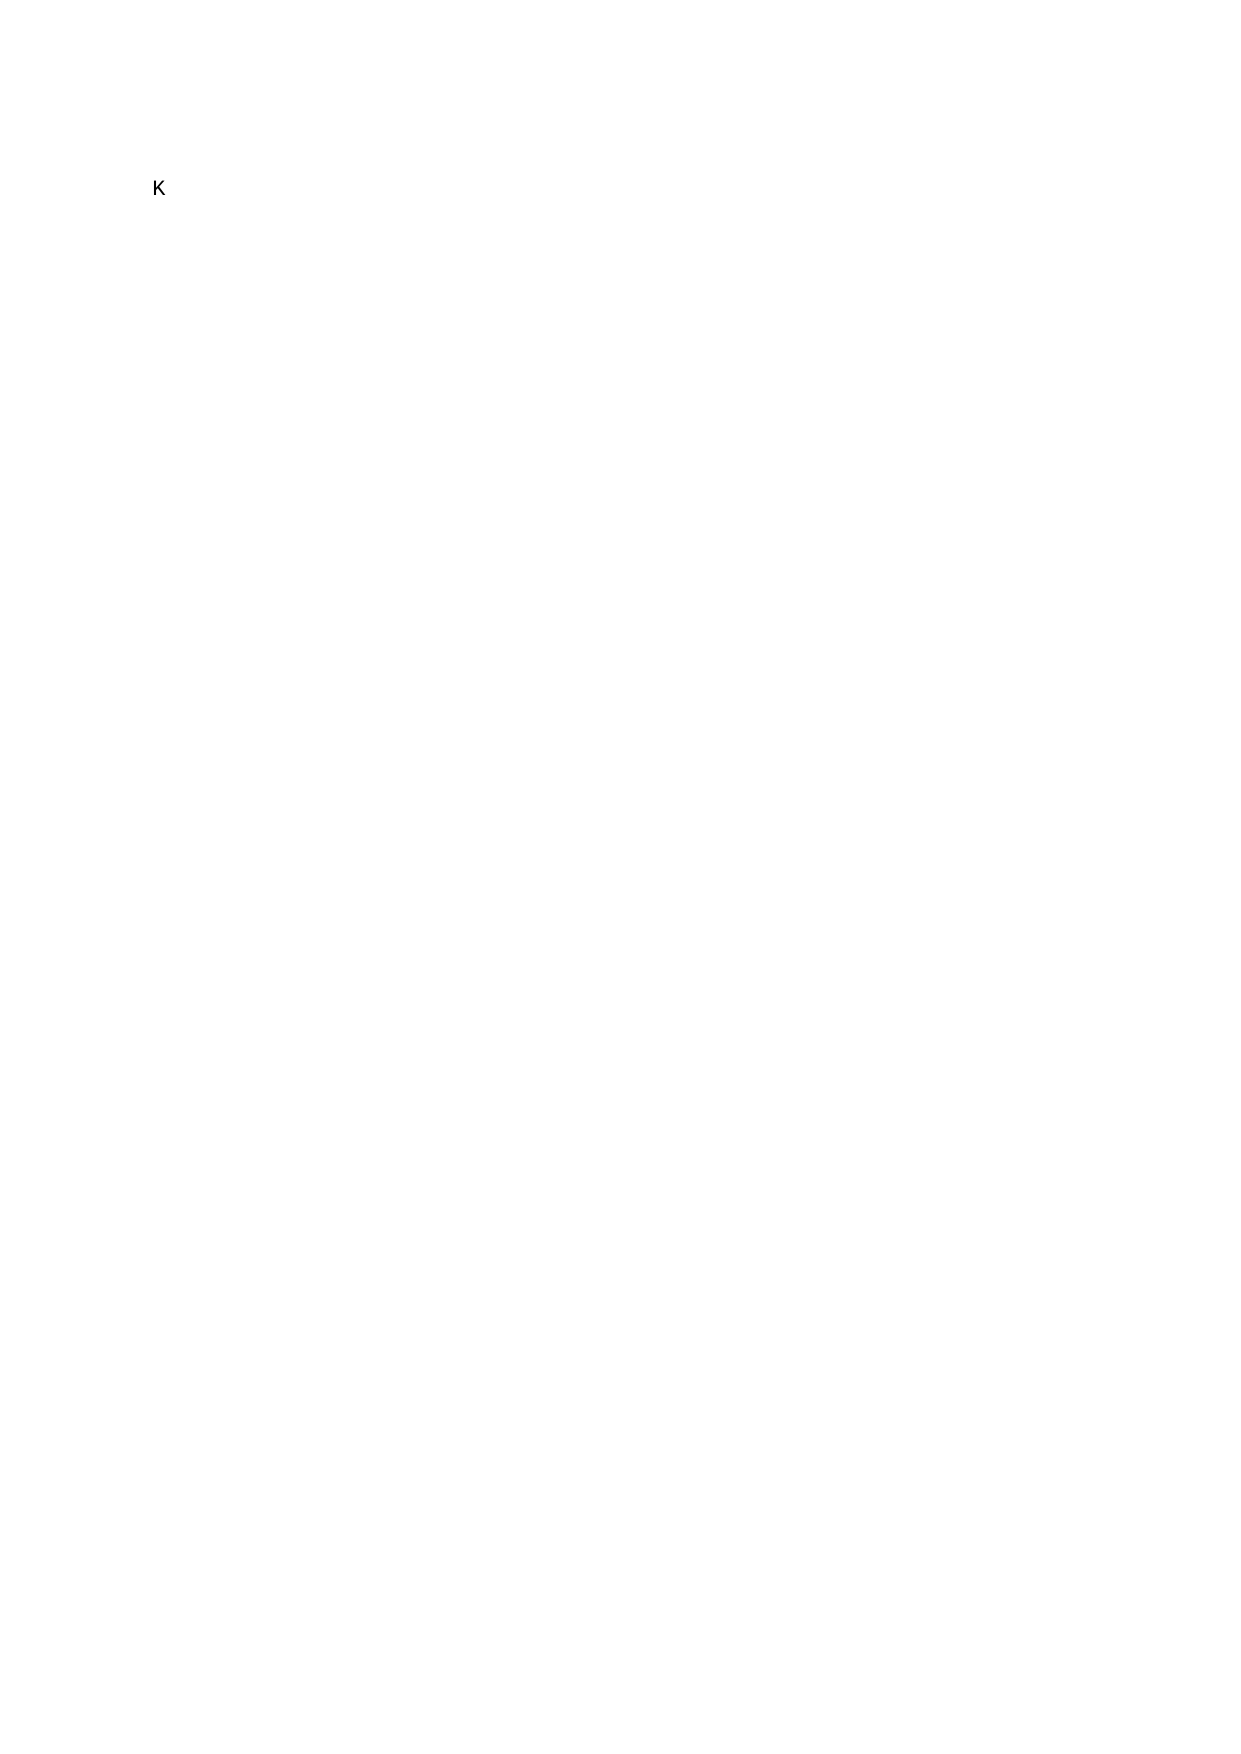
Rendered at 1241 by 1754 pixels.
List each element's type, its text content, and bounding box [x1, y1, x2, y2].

text K [139, 177, 1101, 202]
